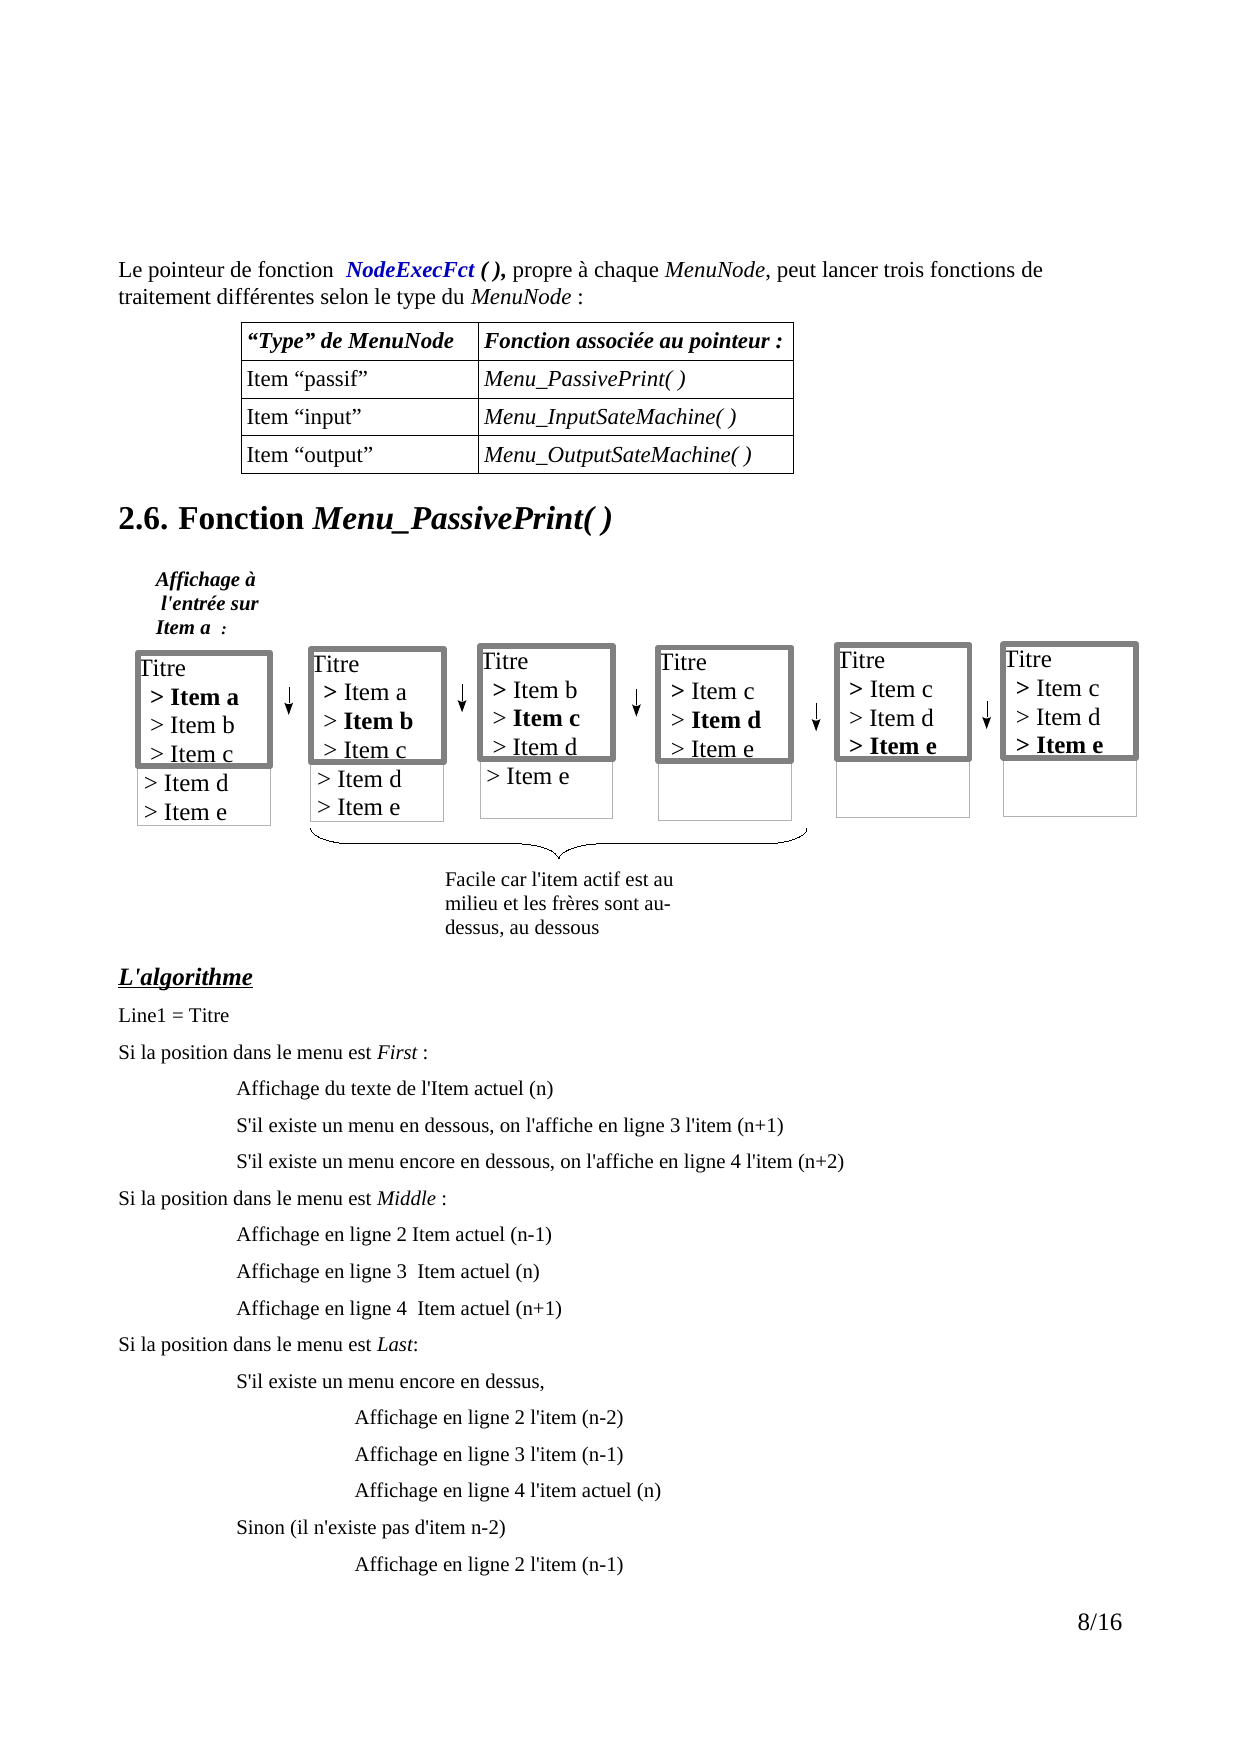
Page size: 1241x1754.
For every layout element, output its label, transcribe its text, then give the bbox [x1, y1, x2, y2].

text Si la position dans le menu est Last: [118, 1332, 1122, 1356]
text Sinon (il n'existe pas d'item n-2) [118, 1515, 1122, 1539]
table_cell Menu_InputSateMachine( ) [479, 399, 793, 435]
text S'il existe un menu encore en dessus, [118, 1369, 1122, 1393]
text Line1 = Titre [118, 1003, 1122, 1027]
table_header “Type” de MenuNode [242, 323, 478, 360]
table_cell Item “input” [242, 399, 478, 435]
text Si la position dans le menu est Middle : [118, 1186, 1122, 1210]
text Le pointeur de fonction NodeExecFct ( ), propre à chaque MenuNode, peut lancer trois fonctions de traitement différentes selon le type du MenuNode : [118, 254, 1122, 309]
text Si la position dans le menu est First : [118, 1039, 1122, 1064]
text Affichage en ligne 2 l'item (n-1) [118, 1551, 1122, 1576]
table_cell Item “passif” [242, 361, 478, 398]
table_cell Menu_PassivePrint( ) [479, 361, 793, 398]
table_cell Menu_OutputSateMachine( ) [479, 436, 793, 473]
text S'il existe un menu encore en dessous, on l'affiche en ligne 4 l'item (n+2) [118, 1149, 1122, 1173]
text Affichage en ligne 2 l'item (n-2) [118, 1405, 1122, 1429]
text Affichage en ligne 3 l'item (n-1) [118, 1442, 1122, 1466]
subtitle Fonction Menu_PassivePrint( ) [118, 498, 1122, 537]
text Affichage en ligne 4 l'item actuel (n) [118, 1478, 1122, 1502]
text Affichage du texte de l'Item actuel (n) [118, 1076, 1122, 1100]
text S'il existe un menu en dessous, on l'affiche en ligne 3 l'item (n+1) [118, 1113, 1122, 1137]
table_cell Item “output” [242, 436, 478, 473]
text Affichage en ligne 2 Item actuel (n-1) [118, 1222, 1122, 1246]
text Affichage en ligne 4 Item actuel (n+1) [118, 1296, 1122, 1319]
text Affichage en ligne 3 Item actuel (n) [118, 1259, 1122, 1283]
table_header Fonction associée au pointeur : [479, 323, 793, 360]
text L'algorithme [118, 962, 1122, 991]
